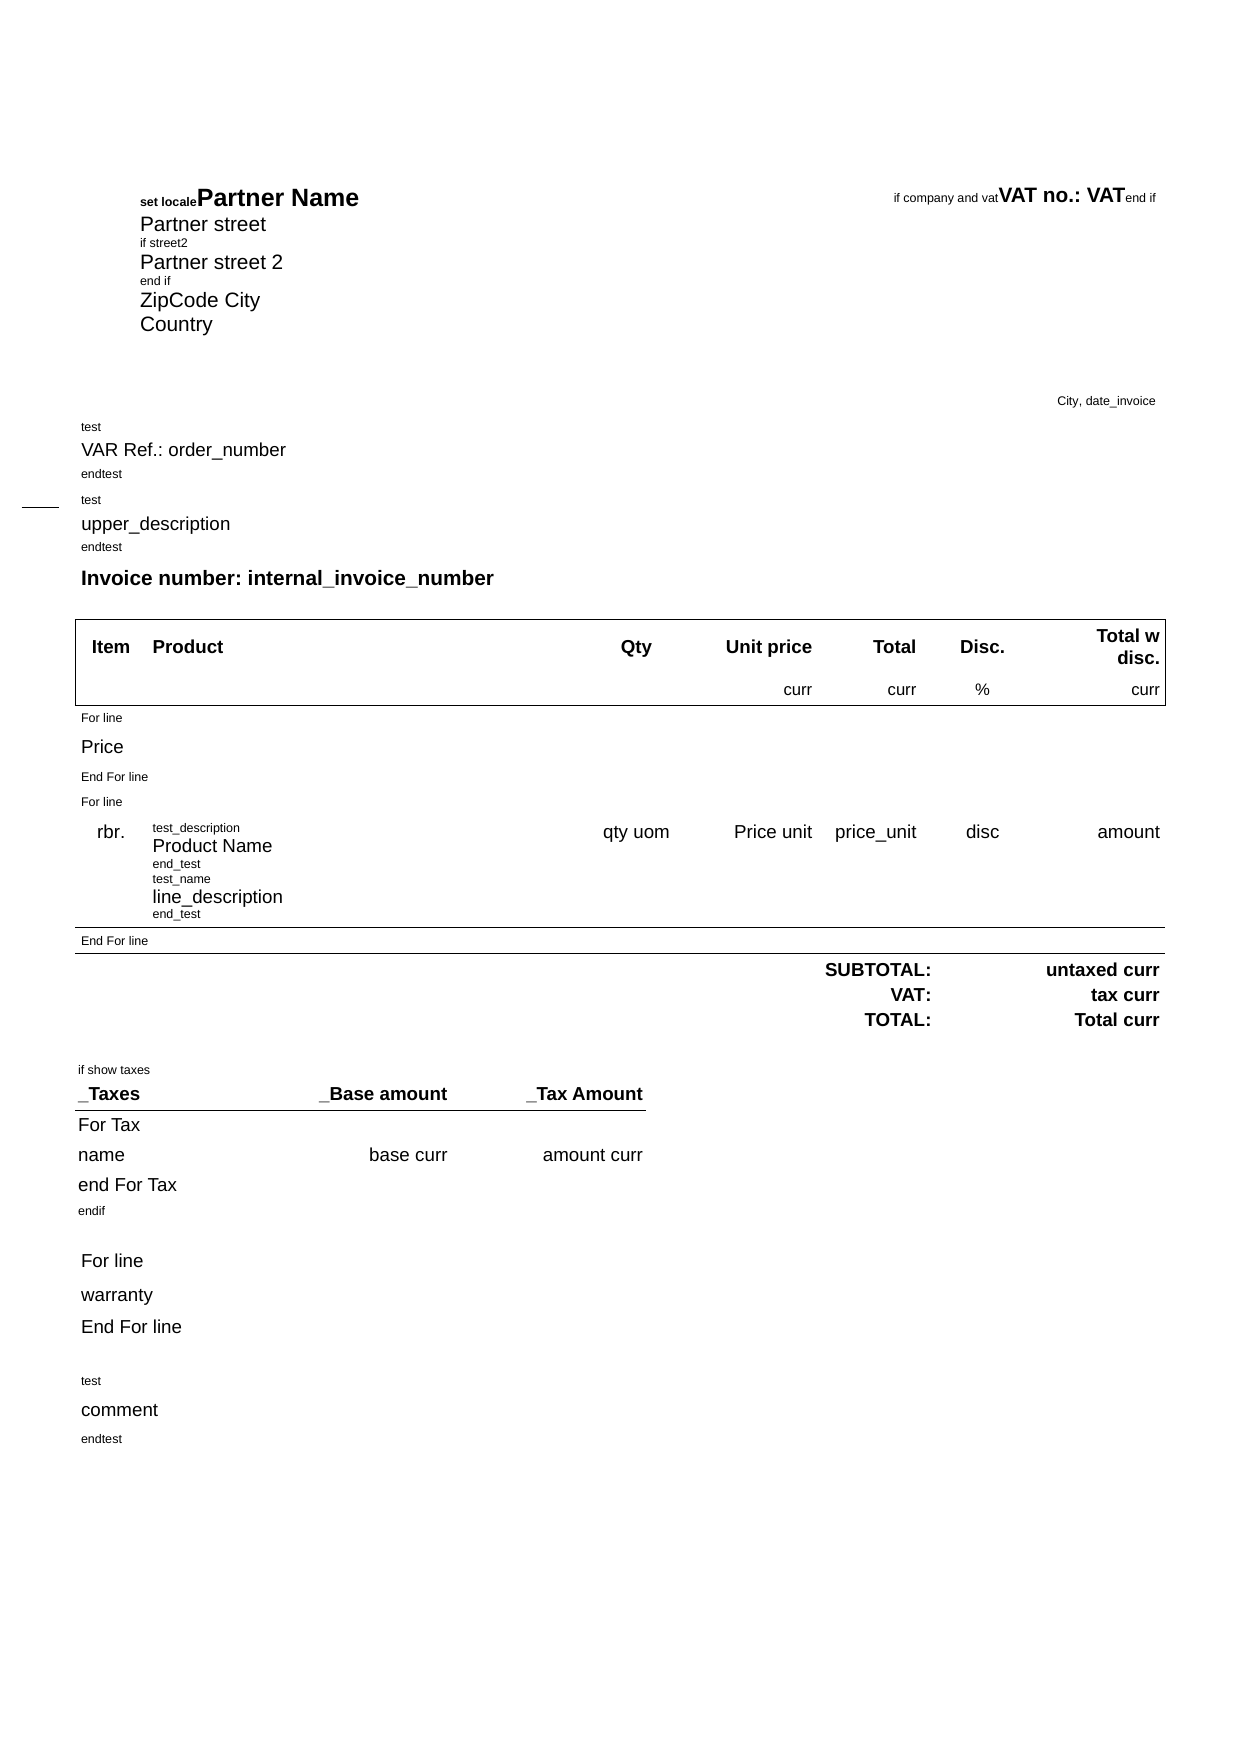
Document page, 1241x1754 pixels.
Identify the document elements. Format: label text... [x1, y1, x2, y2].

table_header untaxed curr tax curr Total curr [937, 954, 1165, 1036]
table_cell Price [75, 731, 1165, 763]
table_header Disc. [922, 620, 1043, 674]
table_cell [950, 1080, 1165, 1110]
table_cell [729, 560, 1165, 595]
table_cell % [922, 674, 1043, 704]
table_cell endtest [75, 1426, 1165, 1452]
table_header [729, 414, 1165, 439]
table_cell City, date_invoice [813, 295, 1161, 413]
table_cell amount [1043, 815, 1165, 927]
table_cell warranty [75, 1278, 1165, 1311]
table_cell [646, 1110, 950, 1141]
table_cell [646, 1141, 950, 1171]
table_header For line [75, 1245, 1165, 1278]
table_header if show taxes [75, 1060, 1165, 1080]
table_cell test_description Product Name end_test test_name line_description end_test [147, 815, 585, 927]
table_cell end For Tax [75, 1171, 646, 1200]
table_cell [950, 1141, 1165, 1171]
table_cell [646, 1080, 950, 1110]
table_header [75, 177, 134, 413]
table_cell [585, 674, 687, 704]
table_cell End For line [75, 764, 1165, 789]
table_header Total [818, 620, 922, 674]
table_cell endtest [75, 461, 729, 487]
table_cell Price unit [688, 815, 818, 927]
table_cell [950, 1171, 1165, 1200]
table_header Unit price [688, 620, 818, 674]
table_cell _Base amount [255, 1080, 450, 1110]
table_cell _Taxes [75, 1080, 254, 1110]
table_cell End For line [75, 928, 1165, 953]
table_cell rbr. [75, 815, 147, 927]
table_header Qty [585, 620, 687, 674]
table_cell Invoice number: internal_invoice_number [75, 560, 729, 595]
table_cell disc [922, 815, 1043, 927]
table_cell For Tax [75, 1111, 646, 1141]
table_cell [729, 461, 1165, 487]
table_cell curr [818, 674, 922, 704]
table_cell base curr [255, 1141, 450, 1171]
table_cell [729, 534, 1165, 560]
table_cell endif [75, 1200, 1165, 1221]
table_cell price_unit [818, 815, 922, 927]
table_cell VAR Ref.: order_number [75, 439, 1165, 461]
table_cell curr [688, 674, 818, 704]
table_header Product [147, 620, 585, 674]
table_cell [729, 487, 1165, 512]
table_header Total w disc. [1043, 620, 1165, 674]
table_cell [147, 674, 585, 704]
table_cell qty uom [585, 815, 687, 927]
table_cell [950, 1110, 1165, 1141]
table_cell upper_description [75, 513, 1165, 534]
table_cell endtest [75, 534, 729, 560]
table_cell For line [75, 789, 1165, 815]
table_cell comment [75, 1394, 1165, 1426]
table_header set localePartner Name Partner street if street2 Partner street 2 end if ZipCode City Country [134, 177, 813, 413]
table_header SUBTOTAL: VAT: TOTAL: [75, 954, 937, 1036]
table_cell test [75, 487, 729, 512]
table_header if company and vatVAT no.: VATend if [813, 177, 1161, 295]
table_cell For line [75, 706, 1165, 731]
table_cell amount curr [450, 1141, 646, 1171]
table_cell curr [1043, 674, 1165, 704]
table_cell name [75, 1141, 254, 1171]
table_header test [75, 1368, 1165, 1393]
table_cell End For line [75, 1311, 1165, 1344]
table_cell _Tax Amount [450, 1080, 646, 1110]
table_cell [76, 674, 147, 704]
table_header test [75, 414, 729, 439]
table_cell [646, 1171, 950, 1200]
table_header Item [76, 620, 147, 674]
